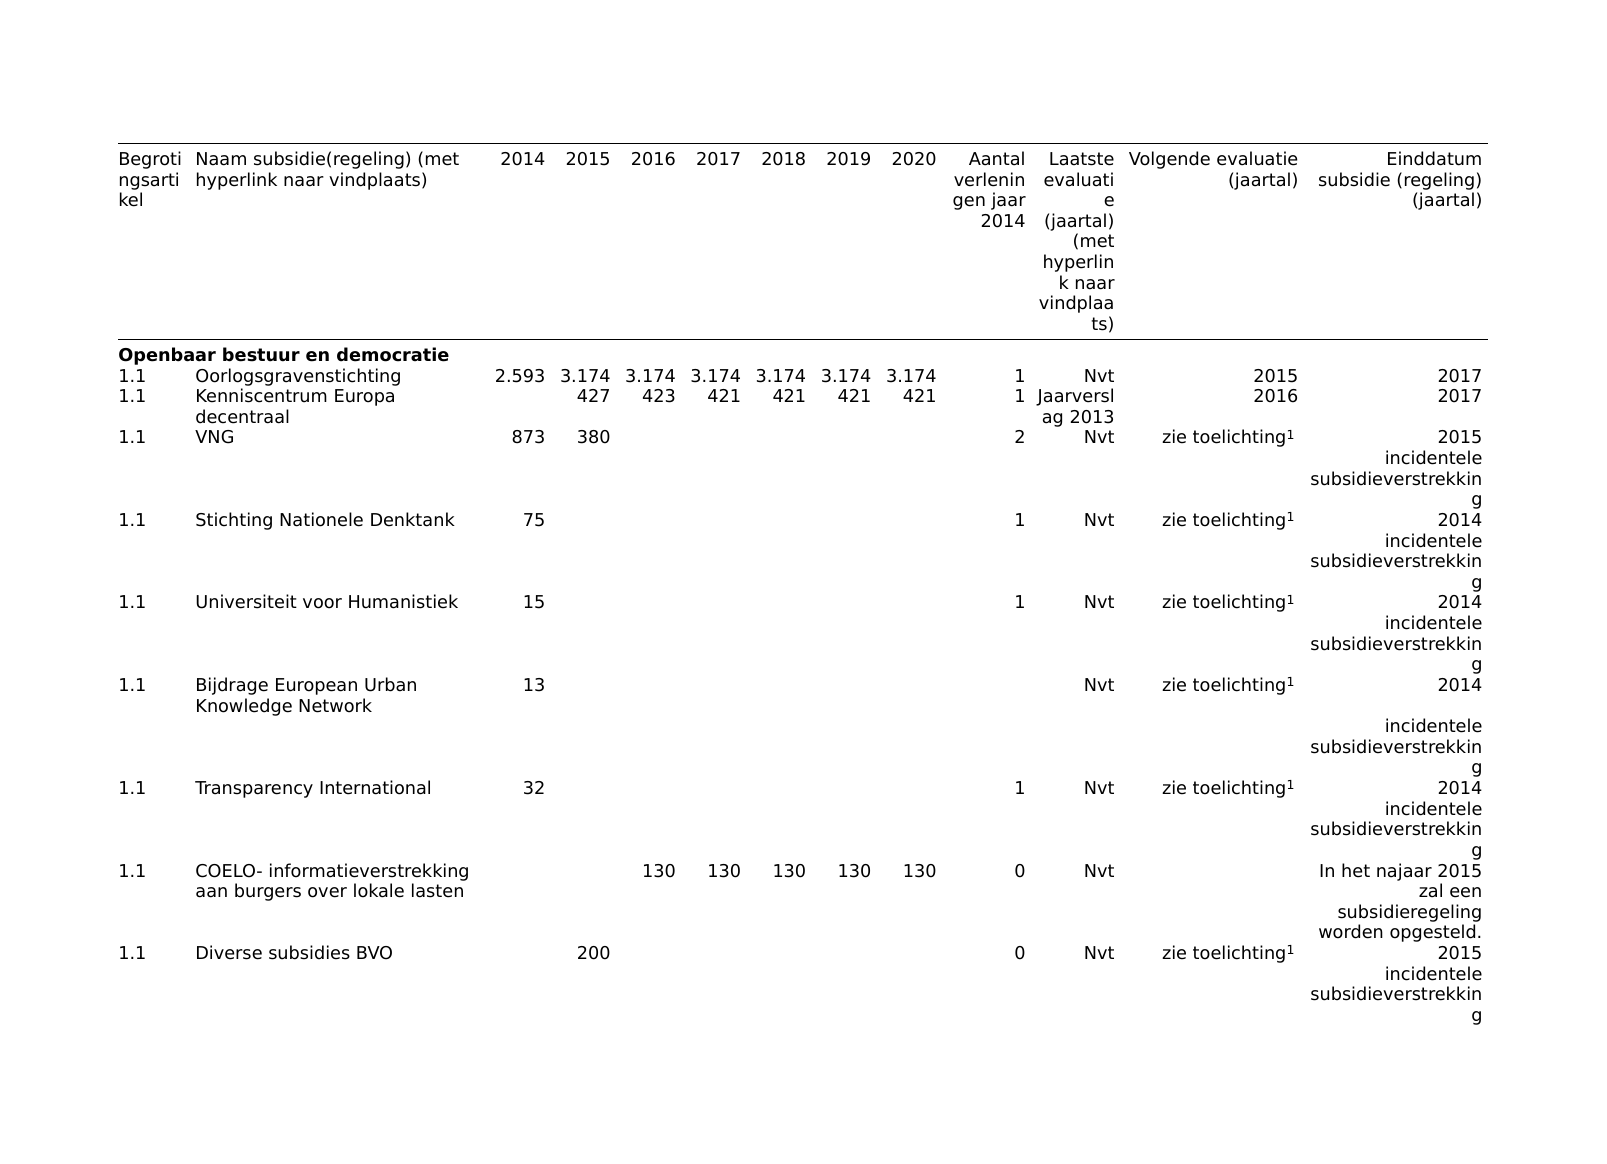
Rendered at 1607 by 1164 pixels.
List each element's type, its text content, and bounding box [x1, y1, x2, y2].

table_cell [681, 613, 747, 675]
table_cell [1031, 964, 1120, 1026]
table_cell 2014 [1304, 675, 1488, 716]
table_cell 1.1 [118, 593, 189, 613]
table_cell [681, 531, 747, 592]
table_cell [877, 510, 942, 531]
table_cell zie toelichting1 [1120, 593, 1304, 613]
table_cell [812, 778, 877, 799]
table_cell Oorlogsgravenstichting [189, 366, 486, 386]
table_cell [616, 510, 681, 531]
table_header 2015 [551, 144, 616, 339]
table_cell 32 [486, 778, 551, 799]
table_cell Bijdrage European Urban Knowledge Network [189, 675, 486, 716]
table_cell 421 [877, 386, 942, 427]
table_cell [681, 716, 747, 778]
table_cell [747, 799, 812, 861]
table_cell [812, 716, 877, 778]
table_cell 130 [681, 861, 747, 943]
table_cell Nvt [1031, 428, 1120, 448]
table_cell [812, 593, 877, 613]
table_cell [877, 531, 942, 592]
table_cell VNG [189, 428, 486, 448]
table_cell [616, 531, 681, 592]
table_cell 421 [747, 386, 812, 427]
table_cell [551, 448, 616, 510]
table_cell [616, 778, 681, 799]
table_cell [681, 448, 747, 510]
table_cell 2016 [1120, 386, 1304, 427]
table_cell Nvt [1031, 861, 1120, 943]
table_cell [942, 799, 1031, 861]
table_cell 427 [551, 386, 616, 427]
table_cell 2014 [1304, 593, 1488, 613]
table_cell incidentele subsidieverstrekking [1304, 799, 1488, 861]
table_cell [877, 716, 942, 778]
table_cell [118, 448, 189, 510]
table_cell [877, 799, 942, 861]
table_cell Nvt [1031, 943, 1120, 964]
table_cell Kenniscentrum Europa decentraal [189, 386, 486, 427]
table_header Begrotingsartikel [118, 144, 189, 339]
table_cell [812, 428, 877, 448]
table_cell incidentele subsidieverstrekking [1304, 964, 1488, 1026]
table_cell [189, 799, 486, 861]
table_header 2014 [486, 144, 551, 339]
table_cell 2017 [1304, 386, 1488, 427]
table_cell [681, 675, 747, 716]
table_cell [118, 531, 189, 592]
table_header Laatste evaluatie (jaartal) (met hyperlink naar vindplaats) [1031, 144, 1120, 339]
table_cell [189, 716, 486, 778]
table_cell [1120, 531, 1304, 592]
table_cell incidentele subsidieverstrekking [1304, 716, 1488, 778]
table_cell [118, 964, 189, 1026]
table_cell 1.1 [118, 428, 189, 448]
table_cell [942, 531, 1031, 592]
table_cell [616, 716, 681, 778]
table_cell 15 [486, 593, 551, 613]
table_cell [189, 964, 486, 1026]
table_cell [1120, 613, 1304, 675]
table_cell [1120, 799, 1304, 861]
table_cell 1 [942, 778, 1031, 799]
table_cell Nvt [1031, 510, 1120, 531]
table_cell [747, 613, 812, 675]
table_cell [486, 531, 551, 592]
table_cell [551, 675, 616, 716]
table_cell [877, 613, 942, 675]
table_cell [616, 593, 681, 613]
table_cell zie toelichting1 [1120, 778, 1304, 799]
table_cell [1031, 613, 1120, 675]
table_cell [486, 386, 551, 427]
table_cell incidentele subsidieverstrekking [1304, 448, 1488, 510]
table_cell [189, 448, 486, 510]
table_cell [486, 799, 551, 861]
table_cell [1120, 861, 1304, 943]
table_cell zie toelichting1 [1120, 943, 1304, 964]
table_cell [877, 964, 942, 1026]
table_header Aantal verleningen jaar 2014 [942, 144, 1031, 339]
table_cell [1031, 799, 1120, 861]
table_cell 1.1 [118, 675, 189, 716]
table_cell zie toelichting1 [1120, 428, 1304, 448]
table_cell [942, 716, 1031, 778]
table_cell [551, 861, 616, 943]
table_cell 3.174 [812, 366, 877, 386]
table_cell [747, 593, 812, 613]
table_cell [486, 964, 551, 1026]
table_cell [747, 716, 812, 778]
table_cell [812, 613, 877, 675]
table_cell [551, 778, 616, 799]
table_cell [877, 943, 942, 964]
table_cell [747, 448, 812, 510]
table_cell incidentele subsidieverstrekking [1304, 531, 1488, 592]
table_cell 0 [942, 943, 1031, 964]
table_cell 1 [942, 510, 1031, 531]
table_cell [877, 675, 942, 716]
table_cell [942, 675, 1031, 716]
table_cell zie toelichting1 [1120, 510, 1304, 531]
table_cell [812, 531, 877, 592]
table_cell 3.174 [681, 366, 747, 386]
table_header 2017 [681, 144, 747, 339]
table_cell [681, 593, 747, 613]
table_cell 200 [551, 943, 616, 964]
table_cell 3.174 [551, 366, 616, 386]
table_cell [681, 778, 747, 799]
table_header 2020 [877, 144, 942, 339]
table_cell 2 [942, 428, 1031, 448]
table_cell [1120, 448, 1304, 510]
table_cell 421 [812, 386, 877, 427]
table_cell 3.174 [877, 366, 942, 386]
table_cell [189, 613, 486, 675]
table_cell 2014 [1304, 778, 1488, 799]
table_cell [551, 964, 616, 1026]
table_cell [1120, 964, 1304, 1026]
table_cell [747, 510, 812, 531]
table_cell In het najaar 2015 zal een subsidieregeling worden opgesteld. [1304, 861, 1488, 943]
table_cell [747, 428, 812, 448]
table_cell [877, 778, 942, 799]
table_header 2018 [747, 144, 812, 339]
table_cell 1 [942, 366, 1031, 386]
table_cell 2015 [1304, 428, 1488, 448]
table_cell [877, 448, 942, 510]
table_cell 130 [812, 861, 877, 943]
table_cell 2015 [1304, 943, 1488, 964]
table_cell zie toelichting1 [1120, 675, 1304, 716]
table_cell [486, 943, 551, 964]
table_cell [747, 531, 812, 592]
table_cell Nvt [1031, 366, 1120, 386]
table_cell [812, 799, 877, 861]
table_cell 2015 [1120, 366, 1304, 386]
table_cell [551, 510, 616, 531]
table_cell [118, 613, 189, 675]
table_cell [747, 675, 812, 716]
table_cell [551, 531, 616, 592]
table_cell [551, 613, 616, 675]
table_cell Openbaar bestuur en democratie [118, 340, 1488, 366]
table_cell 380 [551, 428, 616, 448]
table_cell [812, 964, 877, 1026]
table_cell 130 [877, 861, 942, 943]
table_cell 130 [747, 861, 812, 943]
table_cell [681, 428, 747, 448]
table_cell [877, 593, 942, 613]
table_cell [1031, 716, 1120, 778]
table_cell Transparency International [189, 778, 486, 799]
table_cell Stichting Nationele Denktank [189, 510, 486, 531]
table_cell Nvt [1031, 593, 1120, 613]
table_cell Nvt [1031, 675, 1120, 716]
table_cell Diverse subsidies BVO [189, 943, 486, 964]
table_cell [681, 510, 747, 531]
table_cell [486, 716, 551, 778]
table_cell 1 [942, 593, 1031, 613]
table_cell [812, 675, 877, 716]
table_cell Jaarverslag 2013 [1031, 386, 1120, 427]
table_cell [812, 510, 877, 531]
table_cell [877, 428, 942, 448]
table_cell [486, 448, 551, 510]
table_cell [1031, 531, 1120, 592]
table_cell [616, 613, 681, 675]
table_cell [681, 799, 747, 861]
table_cell [118, 799, 189, 861]
table_cell [1120, 716, 1304, 778]
table_cell [551, 716, 616, 778]
table_cell 1.1 [118, 366, 189, 386]
table_cell [551, 593, 616, 613]
table_cell 2014 [1304, 510, 1488, 531]
table_cell [942, 448, 1031, 510]
table_cell [551, 799, 616, 861]
table_cell 2.593 [486, 366, 551, 386]
table_cell 0 [942, 861, 1031, 943]
table_cell 3.174 [616, 366, 681, 386]
table_cell [942, 613, 1031, 675]
table_cell 1 [942, 386, 1031, 427]
table_cell 873 [486, 428, 551, 448]
table_cell 421 [681, 386, 747, 427]
table_cell [616, 428, 681, 448]
table_cell [189, 531, 486, 592]
table_cell 1.1 [118, 386, 189, 427]
table_cell 75 [486, 510, 551, 531]
table_cell 13 [486, 675, 551, 716]
table_cell [1031, 448, 1120, 510]
table_cell incidentele subsidieverstrekking [1304, 613, 1488, 675]
table_cell 3.174 [747, 366, 812, 386]
table_cell [681, 943, 747, 964]
table_cell [486, 861, 551, 943]
table_cell [681, 964, 747, 1026]
table_cell [616, 943, 681, 964]
table_header Volgende evaluatie (jaartal) [1120, 144, 1304, 339]
table_cell [616, 964, 681, 1026]
table_cell 1.1 [118, 778, 189, 799]
table_cell [118, 716, 189, 778]
table_cell [747, 943, 812, 964]
table_cell [942, 964, 1031, 1026]
table_cell [616, 448, 681, 510]
table_cell Universiteit voor Humanistiek [189, 593, 486, 613]
table_header 2016 [616, 144, 681, 339]
table_cell 130 [616, 861, 681, 943]
table_cell [616, 675, 681, 716]
table_cell [812, 448, 877, 510]
table_header Einddatum subsidie (regeling) (jaartal) [1304, 144, 1488, 339]
table_cell 423 [616, 386, 681, 427]
table_cell [812, 943, 877, 964]
table_cell Nvt [1031, 778, 1120, 799]
table_cell 1.1 [118, 510, 189, 531]
table_header Naam subsidie(regeling) (met hyperlink naar vindplaats) [189, 144, 486, 339]
table_cell 2017 [1304, 366, 1488, 386]
table_cell 1.1 [118, 861, 189, 943]
table_cell COELO- informatieverstrekking aan burgers over lokale lasten [189, 861, 486, 943]
table_cell 1.1 [118, 943, 189, 964]
table_cell [747, 778, 812, 799]
table_cell [616, 799, 681, 861]
table_header 2019 [812, 144, 877, 339]
table_cell [747, 964, 812, 1026]
table_cell [486, 613, 551, 675]
